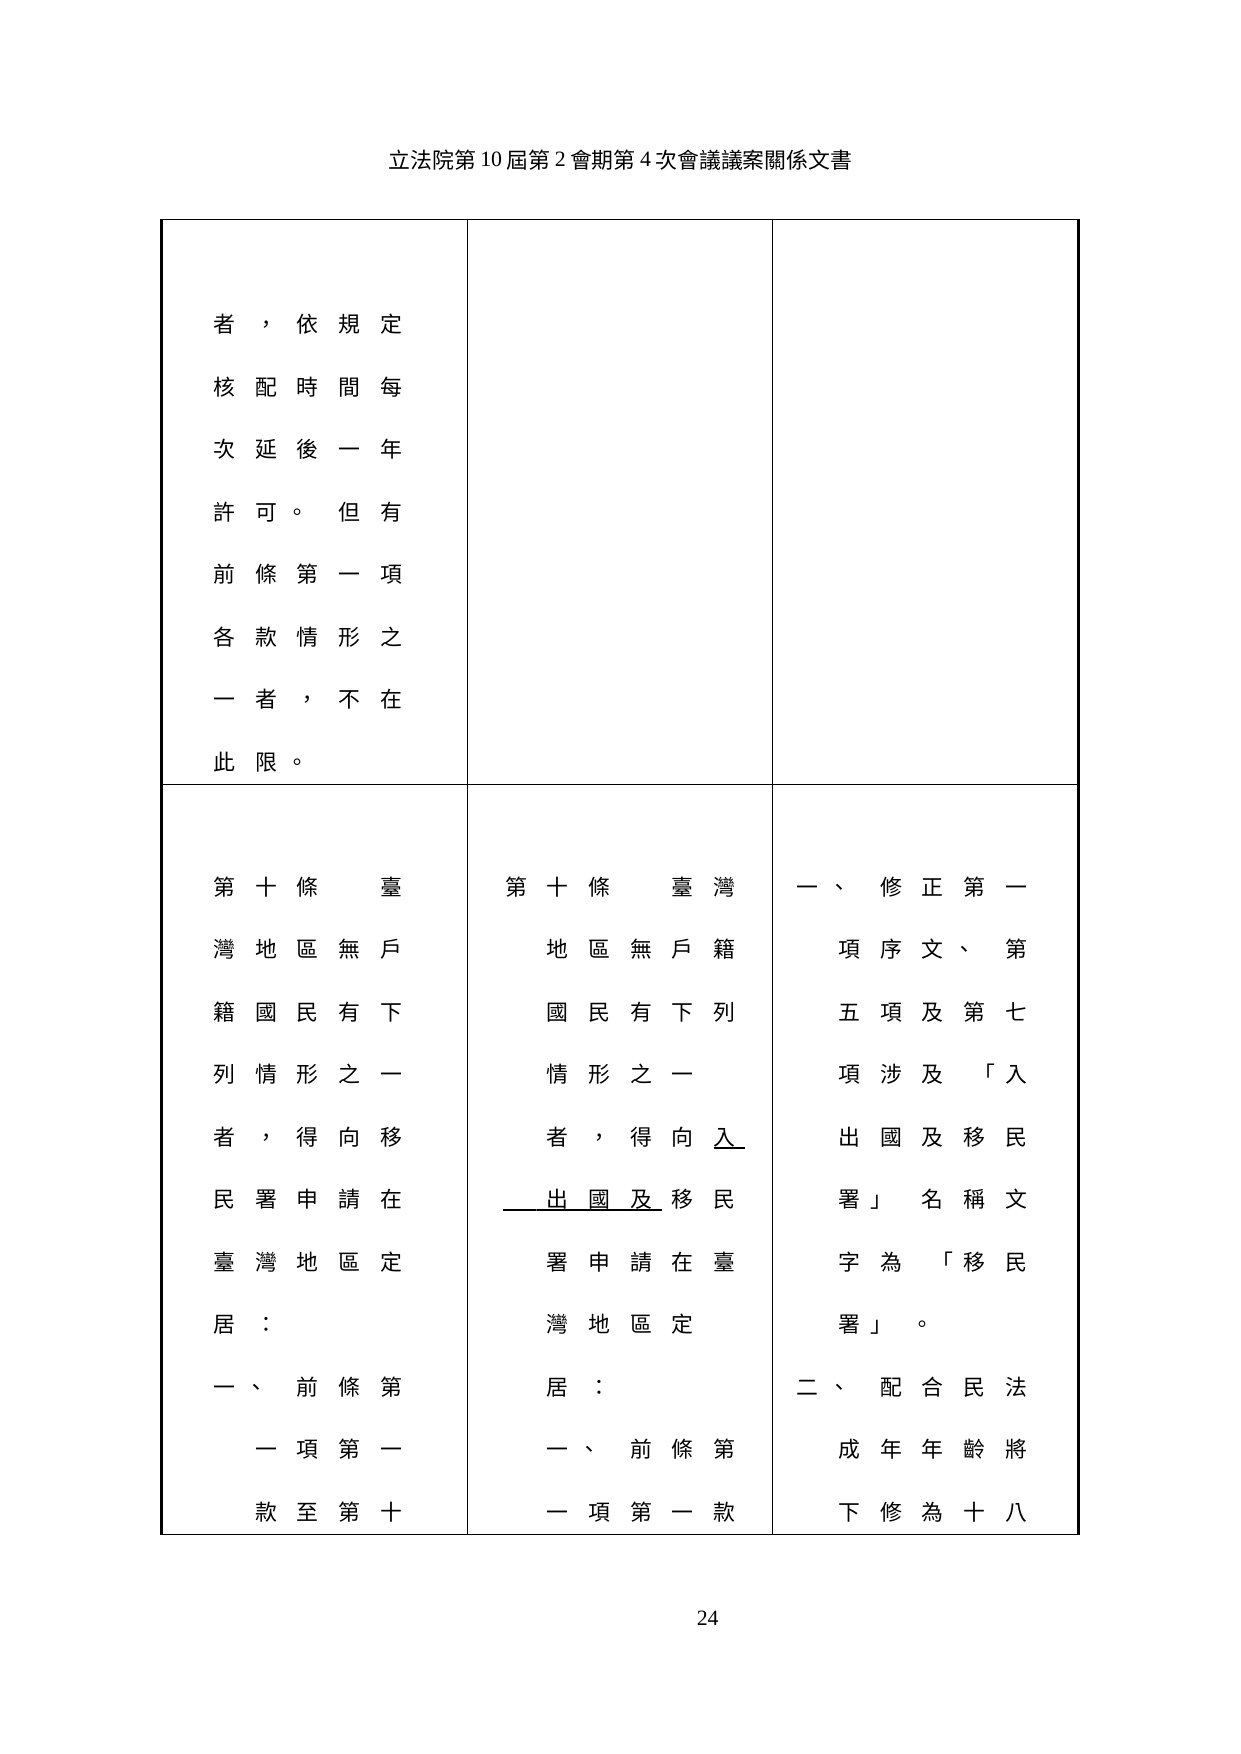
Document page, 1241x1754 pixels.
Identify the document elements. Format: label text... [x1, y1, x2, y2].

table_cell 者，依規定核配時間每次延後一年許可。但有前條第一項各款情形之一者，不在此限。 [163, 220, 467, 784]
table_cell 第十條 臺灣地區無戶籍國民有下列情形之一者，得向入出國及移民署申請在臺灣地區定居： 一、前條第一項第一款 [468, 785, 772, 1534]
table_cell 一、修正第一項序文、第五項及第七項涉及「入出國及移民署」名稱文字為「移民署」。 二、配合民法成年年齡將下修為十八 [773, 785, 1077, 1534]
table_cell [773, 220, 1077, 784]
table_cell [468, 220, 772, 784]
table_cell 第十條 臺灣地區無戶籍國民有下列情形之一者，得向移民署申請在臺灣地區定居： 一、前條第一項第一款至第十 [163, 785, 467, 1534]
